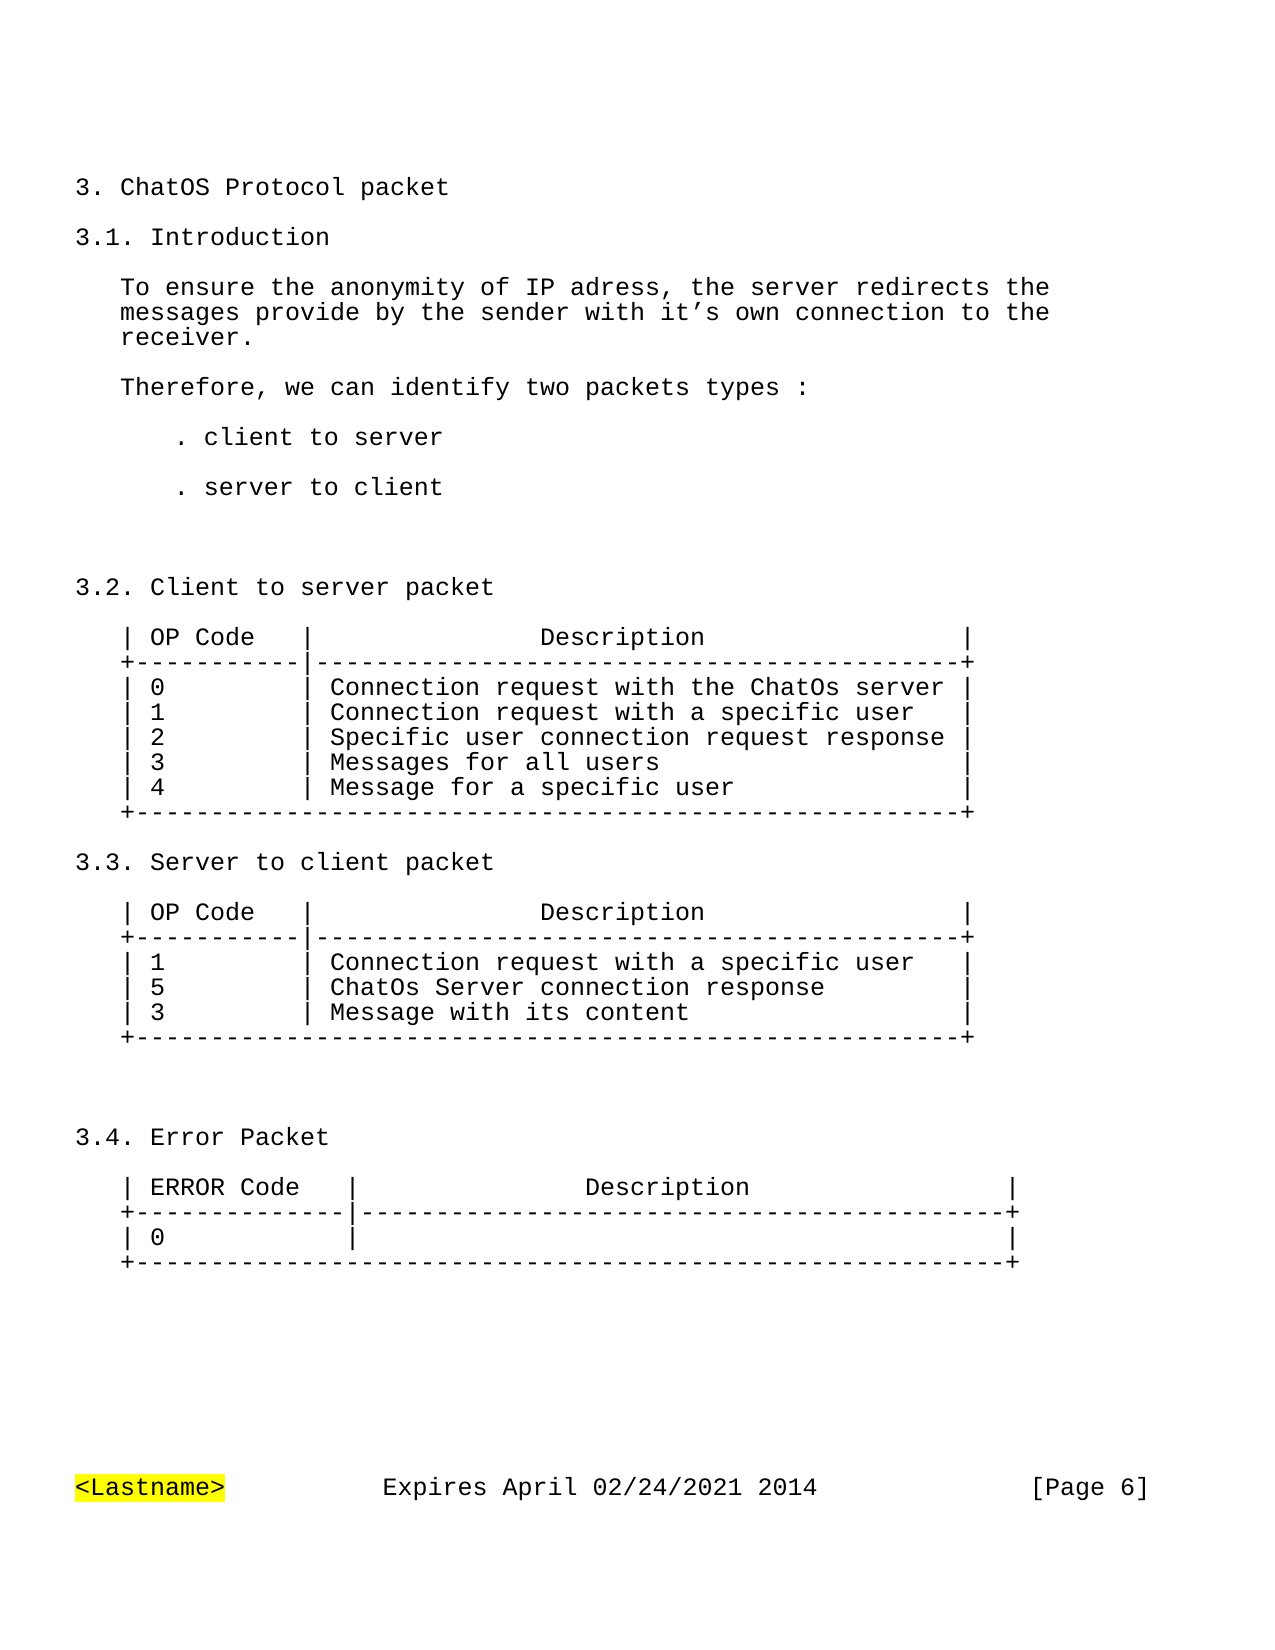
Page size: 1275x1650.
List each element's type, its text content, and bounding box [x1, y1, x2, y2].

text | 4 | Message for a specific user | [75, 775, 1155, 800]
text +-----------|-------------------------------------------+ [120, 650, 1155, 675]
subtitle Server to client packet [75, 850, 1155, 875]
text | 3 | Message with its content | [120, 1000, 1155, 1025]
text +----------------------------------------------------------+ [120, 1250, 1155, 1275]
text +-------------------------------------------------------+ [75, 800, 1155, 825]
text | 2 | Specific user connection request response | [75, 725, 1155, 750]
text | 1 | Connection request with a specific user | [75, 950, 1155, 975]
text | OP Code | Description | [120, 900, 1155, 925]
text | 0 | | [120, 1225, 1155, 1250]
text Therefore, we can identify two packets types : [75, 375, 1155, 400]
text | 0 | Connection request with the ChatOs server | [120, 675, 1155, 700]
subtitle Client to server packet [75, 575, 1155, 600]
subtitle ChatOS Protocol packet [75, 175, 1155, 200]
text +-----------|-------------------------------------------+ [120, 925, 1155, 950]
subtitle Error Packet [75, 1125, 1155, 1150]
list . client to server [75, 425, 1155, 450]
text | 1 | Connection request with a specific user | [75, 700, 1155, 725]
text +-------------------------------------------------------+ [120, 1025, 1155, 1050]
text | 3 | Messages for all users | [75, 750, 1155, 775]
text | 5 | ChatOs Server connection response | [120, 975, 1155, 1000]
list . server to client [75, 475, 1155, 500]
text To ensure the anonymity of IP adress, the server redirects the messages provide by the sender with it’s own connection to the receiver. [120, 275, 1155, 350]
subtitle Introduction [75, 225, 1155, 250]
text | OP Code | Description | [120, 625, 1155, 650]
text | ERROR Code | Description | [120, 1175, 1155, 1200]
text +--------------|-------------------------------------------+ [120, 1200, 1155, 1225]
